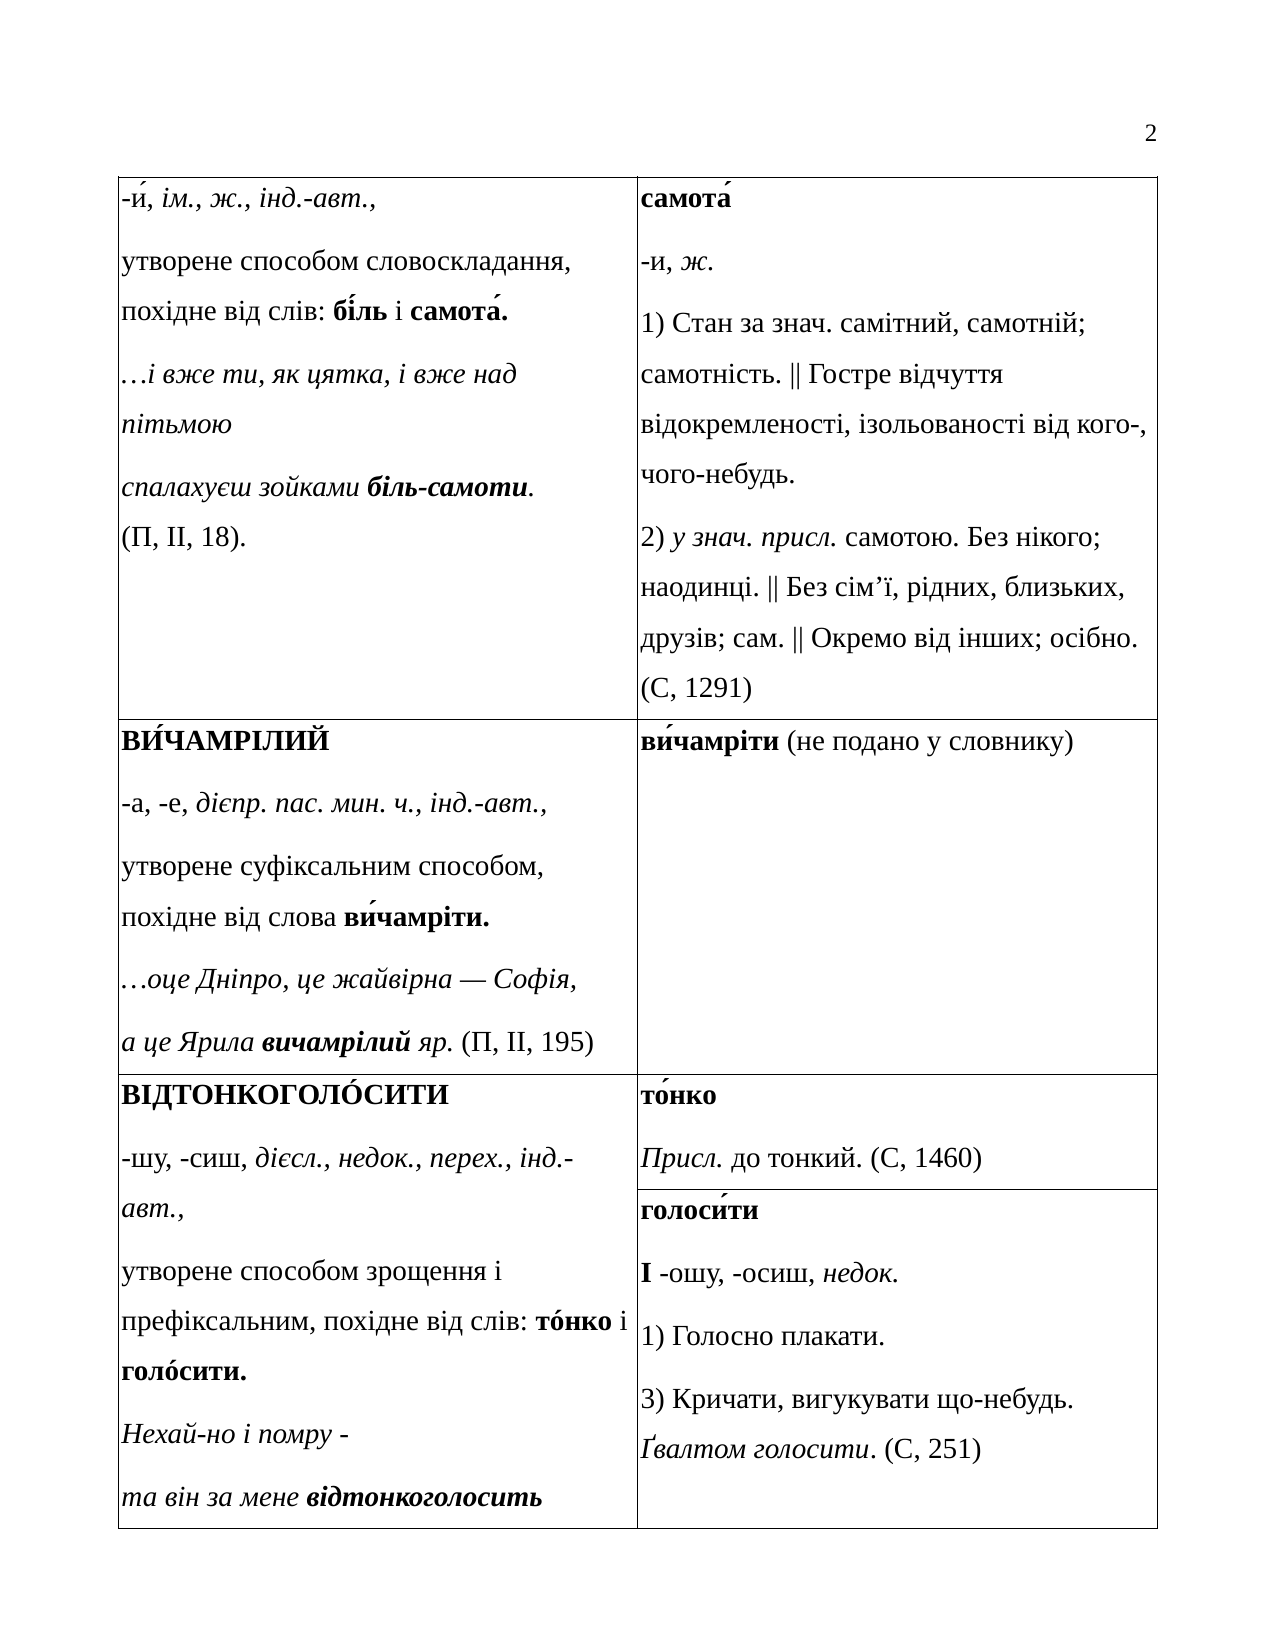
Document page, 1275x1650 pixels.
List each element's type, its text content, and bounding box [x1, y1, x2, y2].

table_cell ВИ́ЧАМРІЛИЙ -а, -е, дієпр. пас. мин. ч., інд.-авт., утворене суфіксальним способом, похідне від слова ви́чамріти. …оце Дніпро, це жайвірна — Софія, а це Ярила вичамрілий яр. (П, ІІ, 195) [119, 720, 637, 1073]
table_cell ВІДТОНКОГОЛÓСИТИ -шу, -сиш, дієсл., недок., перех., інд.-авт., утворене способом зрощення і префіксальним, похідне від слів: тóнко і голóсити. Нехай-но і помру - та він за мене відтонкоголосить [119, 1075, 637, 1528]
table_cell голоси́ти I -ошу, -осиш, недок. 1) Голосно плакати. 3) Кричати, вигукувати що-небудь. Ґвалтом голосити. (С, 251) [638, 1190, 1157, 1528]
table_cell ви́чамріти (не подано у словнику) [638, 720, 1157, 1073]
table_cell самота́ -и, ж. 1) Стан за знач. самітний, самотній; самотність. || Гостре відчуття відокремленості, ізольованості від кого-, чого-небудь. 2) у знач. присл. самотою. Без нікого; наодинці. || Без сім’ї, рідних, близьких, друзів; сам. || Окремо від інших; осібно. (С, 1291) [638, 178, 1157, 719]
table_cell то́нко Присл. до тонкий. (С, 1460) [638, 1075, 1157, 1189]
table_cell -и́, ім., ж., інд.-авт., утворене способом словоскладання, похідне від слів: бі́ль і самота́. …і вже ти, як цятка, і вже над пітьмою спалахуєш зойками біль-самоти. (П, ІІ, 18). [119, 178, 637, 719]
